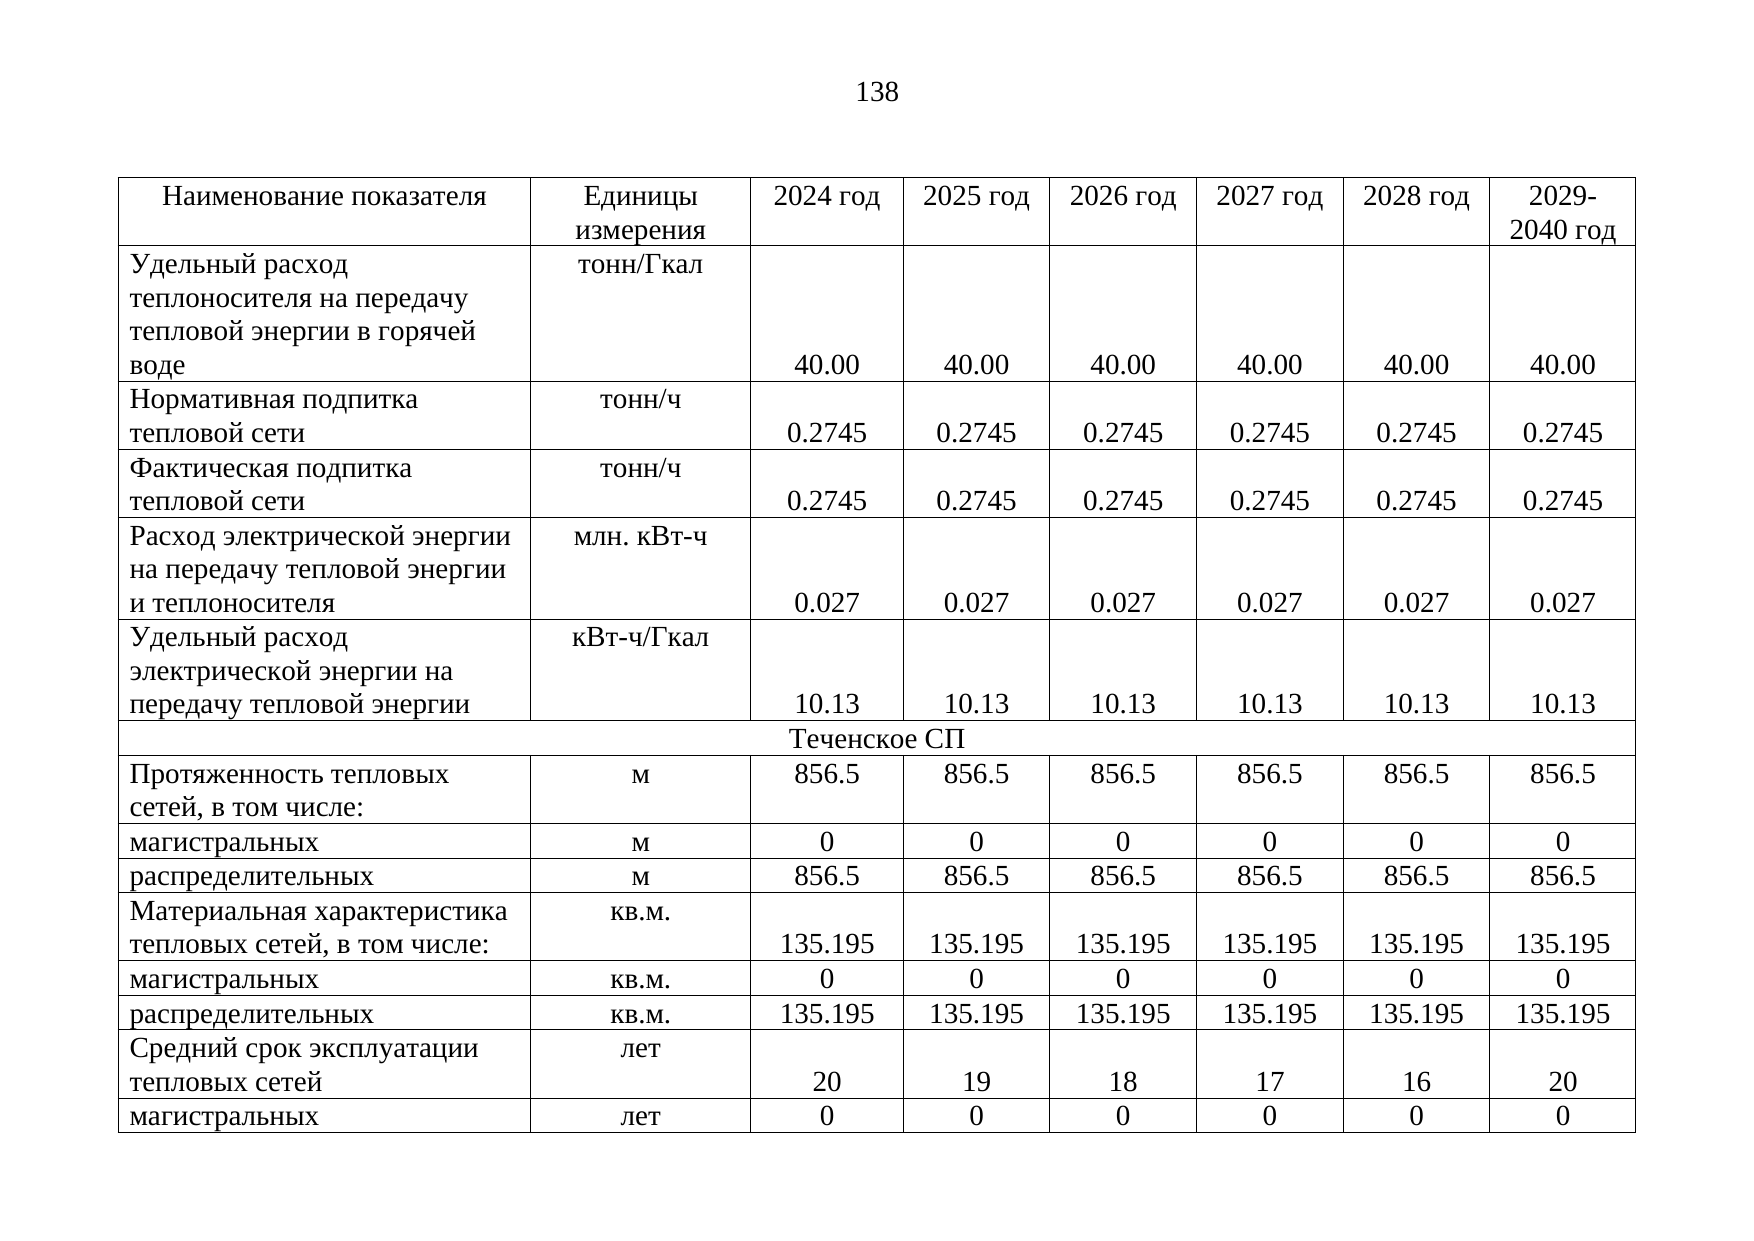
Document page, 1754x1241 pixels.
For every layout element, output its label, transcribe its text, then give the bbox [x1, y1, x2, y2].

table_cell 0.2745 [1490, 450, 1635, 517]
table_cell 856.5 [1050, 756, 1196, 823]
table_cell 18 [1050, 1030, 1196, 1097]
table_cell Средний срок эксплуатации тепловых сетей [119, 1030, 530, 1097]
table_cell 0 [1197, 961, 1343, 995]
table_cell 135.195 [1197, 893, 1343, 960]
table_cell 856.5 [751, 756, 903, 823]
table_cell 0 [1490, 824, 1635, 857]
table_cell 0 [1490, 1099, 1635, 1132]
table_cell м [531, 756, 750, 823]
table_cell 40.00 [1490, 246, 1635, 381]
table_cell тонн/Гкал [531, 246, 750, 381]
table_cell 0 [751, 1099, 903, 1132]
table_cell 856.5 [751, 859, 903, 892]
table_cell 135.195 [904, 996, 1049, 1029]
table_cell 0 [904, 824, 1049, 857]
table_cell 40.00 [1050, 246, 1196, 381]
table_cell 0 [1197, 1099, 1343, 1132]
table_cell тонн/ч [531, 382, 750, 449]
table_cell 856.5 [1344, 859, 1489, 892]
table_cell 10.13 [1197, 620, 1343, 720]
table_cell 0 [751, 961, 903, 995]
table_cell 0 [1490, 961, 1635, 995]
table_cell кв.м. [531, 961, 750, 995]
table_cell 0 [1344, 961, 1489, 995]
table_cell магистральных [119, 961, 530, 995]
table_cell распределительных [119, 996, 530, 1029]
table_cell 135.195 [904, 893, 1049, 960]
table_cell 0 [1050, 961, 1196, 995]
table_cell 135.195 [1490, 893, 1635, 960]
table_cell 10.13 [904, 620, 1049, 720]
table_cell 16 [1344, 1030, 1489, 1097]
table_cell 0 [904, 1099, 1049, 1132]
table_cell кВт-ч/Гкал [531, 620, 750, 720]
table_cell 0 [1050, 1099, 1196, 1132]
table_cell 856.5 [1050, 859, 1196, 892]
table_cell Удельный расход электрической энергии на передачу тепловой энергии [119, 620, 530, 720]
table_header 2029-2040 год [1490, 178, 1635, 245]
table_cell Теченское СП [119, 721, 1635, 755]
table_cell 856.5 [1490, 859, 1635, 892]
table_cell 0.2745 [1050, 450, 1196, 517]
table_cell магистральных [119, 824, 530, 857]
table_cell 40.00 [1344, 246, 1489, 381]
table_cell 0.027 [751, 518, 903, 618]
table_header Единицы измерения [531, 178, 750, 245]
table_cell млн. кВт-ч [531, 518, 750, 618]
table_cell 40.00 [904, 246, 1049, 381]
table_cell 135.195 [1344, 893, 1489, 960]
table_header 2025 год [904, 178, 1049, 245]
table_cell 0.027 [1490, 518, 1635, 618]
table_cell кв.м. [531, 893, 750, 960]
table_cell 0.2745 [1344, 450, 1489, 517]
table_cell 0 [1050, 824, 1196, 857]
table_cell 0.2745 [1344, 382, 1489, 449]
table_cell 0 [751, 824, 903, 857]
table_cell 0 [904, 961, 1049, 995]
table_cell кв.м. [531, 996, 750, 1029]
table_cell 10.13 [1344, 620, 1489, 720]
table_cell 0.2745 [904, 382, 1049, 449]
table_cell 0.2745 [751, 450, 903, 517]
table_header 2028 год [1344, 178, 1489, 245]
table_cell 856.5 [904, 756, 1049, 823]
table_cell 0.027 [1197, 518, 1343, 618]
table_cell 20 [1490, 1030, 1635, 1097]
table_header 2027 год [1197, 178, 1343, 245]
table_cell распределительных [119, 859, 530, 892]
table_cell 135.195 [1050, 996, 1196, 1029]
table_cell 135.195 [751, 893, 903, 960]
table_header Наименование показателя [119, 178, 530, 245]
table_cell 0 [1344, 1099, 1489, 1132]
table_cell 10.13 [1050, 620, 1196, 720]
table_cell Материальная характеристика тепловых сетей, в том числе: [119, 893, 530, 960]
table_cell 0.2745 [1197, 450, 1343, 517]
table_cell лет [531, 1099, 750, 1132]
table_cell 0.027 [904, 518, 1049, 618]
table_cell 856.5 [1344, 756, 1489, 823]
table_cell 40.00 [751, 246, 903, 381]
table_cell Удельный расход теплоносителя на передачу тепловой энергии в горячей воде [119, 246, 530, 381]
table_cell Расход электрической энергии на передачу тепловой энергии и теплоносителя [119, 518, 530, 618]
table_cell 0.2745 [751, 382, 903, 449]
table_cell лет [531, 1030, 750, 1097]
table_cell 20 [751, 1030, 903, 1097]
table_cell 0.2745 [1197, 382, 1343, 449]
table_cell м [531, 824, 750, 857]
table_cell 17 [1197, 1030, 1343, 1097]
table_header 2026 год [1050, 178, 1196, 245]
table_cell 135.195 [1344, 996, 1489, 1029]
table_cell 0.027 [1344, 518, 1489, 618]
table_cell 135.195 [1197, 996, 1343, 1029]
table_header 2024 год [751, 178, 903, 245]
table_cell магистральных [119, 1099, 530, 1132]
table_cell 10.13 [751, 620, 903, 720]
table_cell 856.5 [1197, 756, 1343, 823]
table_cell 0 [1197, 824, 1343, 857]
table_cell 0 [1344, 824, 1489, 857]
table_cell 0.027 [1050, 518, 1196, 618]
table_cell 0.2745 [1050, 382, 1196, 449]
table_cell 0.2745 [1490, 382, 1635, 449]
table_cell Нормативная подпитка тепловой сети [119, 382, 530, 449]
table_cell 135.195 [1050, 893, 1196, 960]
table_cell 40.00 [1197, 246, 1343, 381]
table_cell 856.5 [1197, 859, 1343, 892]
table_cell 856.5 [904, 859, 1049, 892]
table_cell 135.195 [1490, 996, 1635, 1029]
table_cell м [531, 859, 750, 892]
table_cell Фактическая подпитка тепловой сети [119, 450, 530, 517]
table_cell Протяженность тепловых сетей, в том числе: [119, 756, 530, 823]
table_cell тонн/ч [531, 450, 750, 517]
table_cell 0.2745 [904, 450, 1049, 517]
table_cell 135.195 [751, 996, 903, 1029]
table_cell 10.13 [1490, 620, 1635, 720]
table_cell 856.5 [1490, 756, 1635, 823]
table_cell 19 [904, 1030, 1049, 1097]
